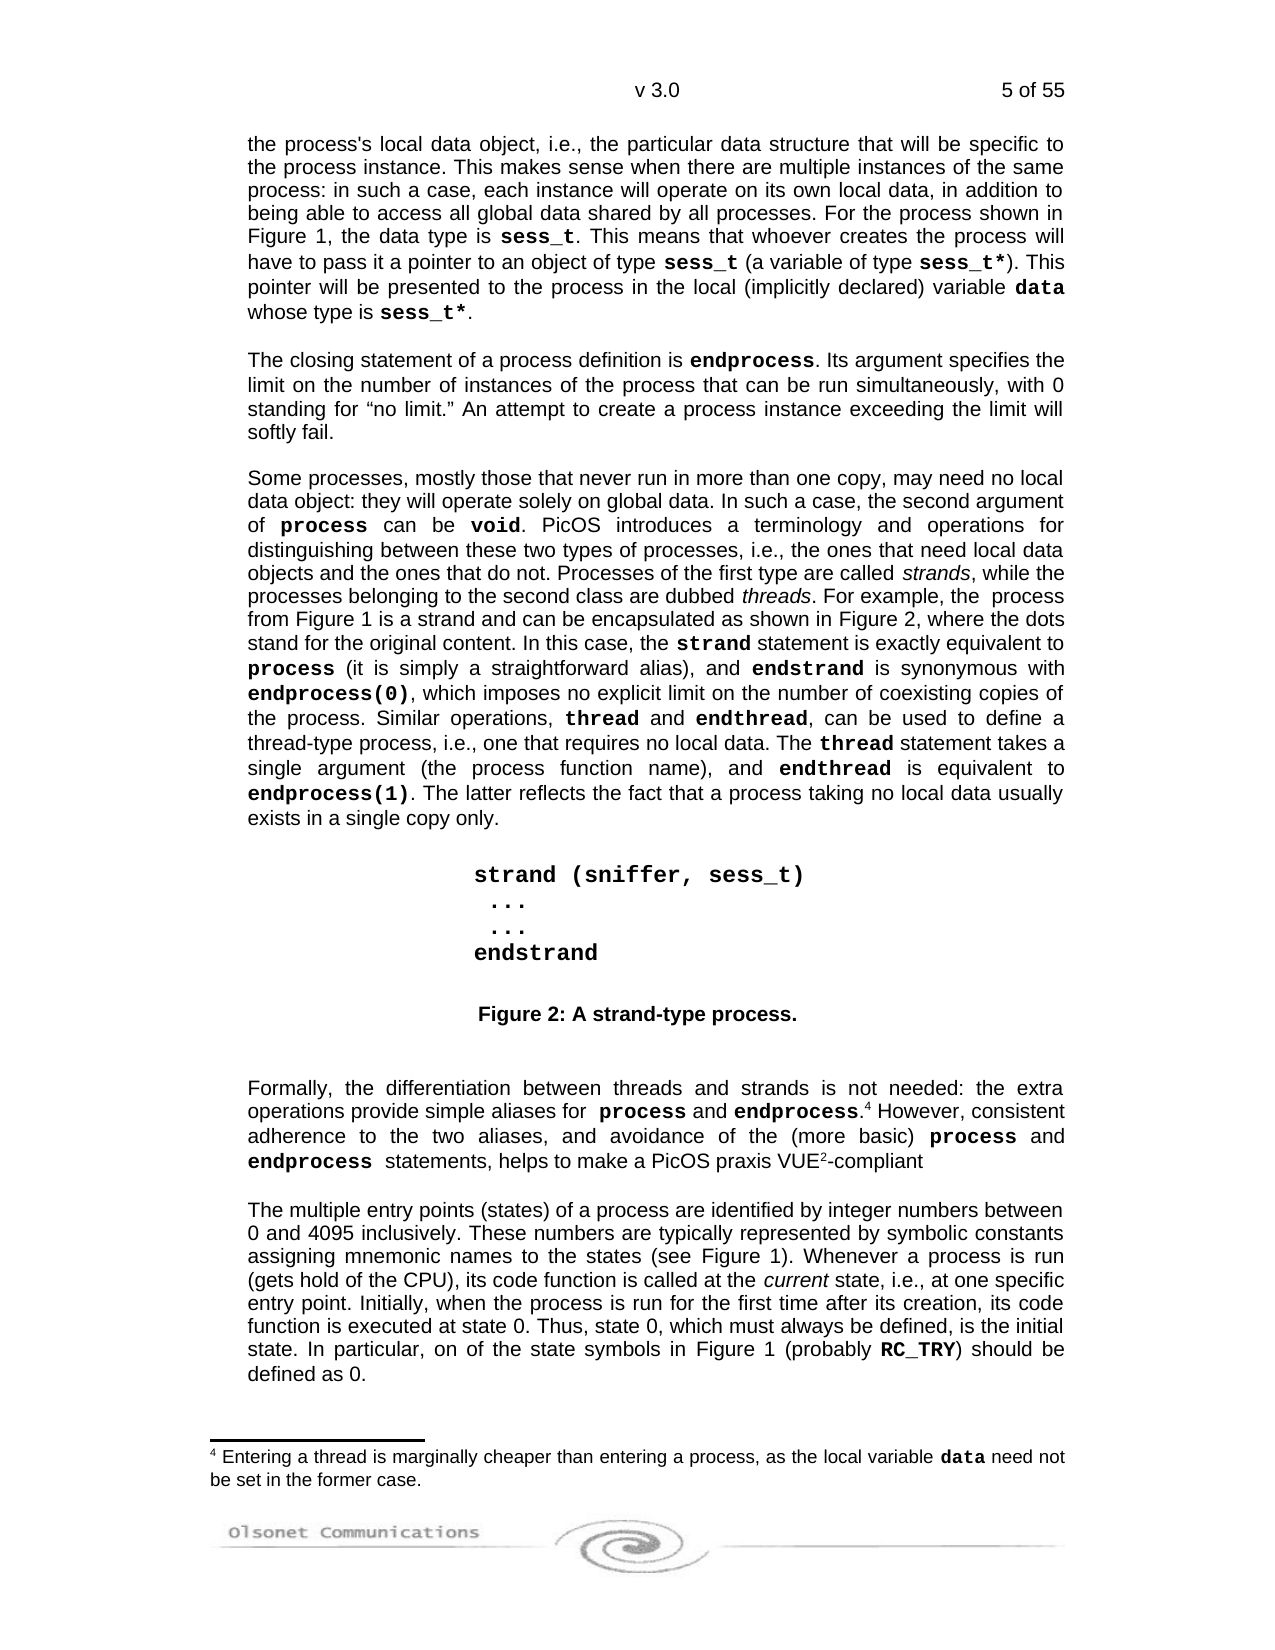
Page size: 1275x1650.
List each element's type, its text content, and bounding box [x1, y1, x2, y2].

text Figure 2: A strand-type process. [460, 1002, 815, 1026]
text The closing statement of a process definition is endprocess. Its argument specifies the limit on the number of instances of the process that can be run simultaneously, with 0 standing for “no limit.” An attempt to create a process instance exceeding the limit will softly fail. [247, 349, 1065, 443]
text Some processes, mostly those that never run in more than one copy, may need no local data object: they will operate solely on global data. In such a case, the second argument of process can be void. PicOS introduces a terminology and operations for distinguishing between these two types of processes, i.e., the ones that need local data objects and the ones that do not. Processes of the first type are called strands, while the processes belonging to the second class are dubbed threads. For example, the process from Figure 1 is a strand and can be encapsulated as shown in Figure 2, where the dots stand for the original content. In this case, the strand statement is exactly equivalent to process (it is simply a straightforward alias), and endstrand is synonymous with endprocess(0), which imposes no explicit limit on the number of coexisting copies of the process. Similar operations, thread and endthread, can be used to define a thread-type process, i.e., one that requires no local data. The thread statement takes a single argument (the process function name), and endthread is equivalent to endprocess(1). The latter reflects the fact that a process taking no local data usually exists in a single copy only. [247, 467, 1065, 830]
text Formally, the differentiation between threads and strands is not needed: the extra operations provide simple aliases for process and endprocess. However, consistent adherence to the two aliases, and avoidance of the (more basic) process and endprocess statements, helps to make a PicOS praxis VUE2-compliant [247, 1077, 1065, 1175]
picture [210, 1504, 1065, 1596]
text Entering a thread is marginally cheaper than entering a process, as the local variable data need not be set in the former case. [210, 1447, 1065, 1490]
text The multiple entry points (states) of a process are identified by integer numbers between 0 and 4095 inclusively. These numbers are typically represented by symbolic constants assigning mnemonic names to the states (see Figure 1). Whenever a process is run (gets hold of the CPU), its code function is called at the current state, i.e., at one specific entry point. Initially, when the process is run for the first time after its creation, its code function is executed at state 0. Thus, state 0, which must always be defined, is the initial state. In particular, on of the state symbols in Figure 1 (probably RC_TRY) should be defined as 0. [247, 1198, 1065, 1386]
text the process's local data object, i.e., the particular data structure that will be specific to the process instance. This makes sense when there are multiple instances of the same process: in such a case, each instance will operate on its own local data, in addition to being able to access all global data shared by all processes. For the process shown in Figure 1, the data type is sess_t. This means that whoever creates the process will have to pass it a pointer to an object of type sess_t (a variable of type sess_t*). This pointer will be presented to the process in the local (implicitly declared) variable data whose type is sess_t*. [247, 132, 1065, 326]
